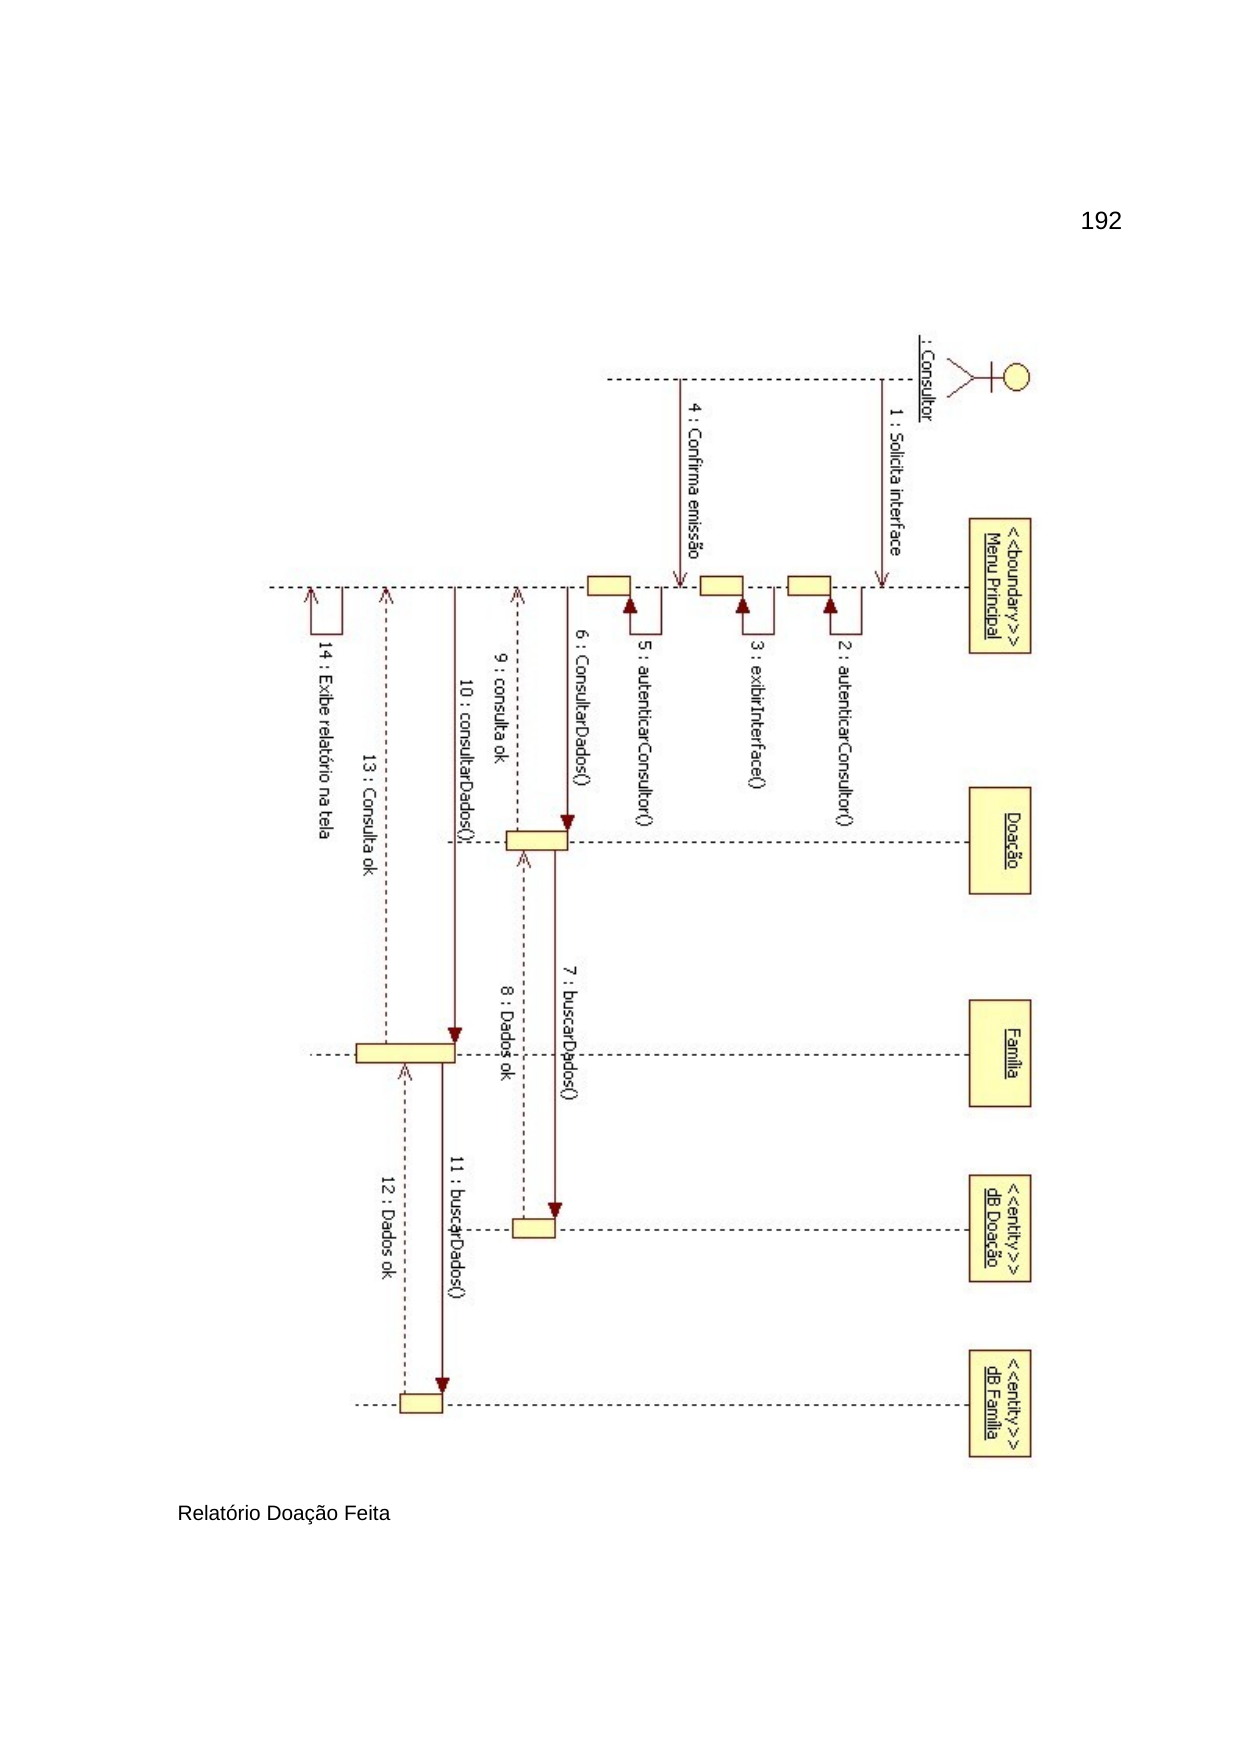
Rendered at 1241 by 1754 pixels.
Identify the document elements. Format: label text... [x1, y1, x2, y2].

text Relatório Doação Feita [177, 1489, 1122, 1525]
picture [237, 293, 1063, 1489]
